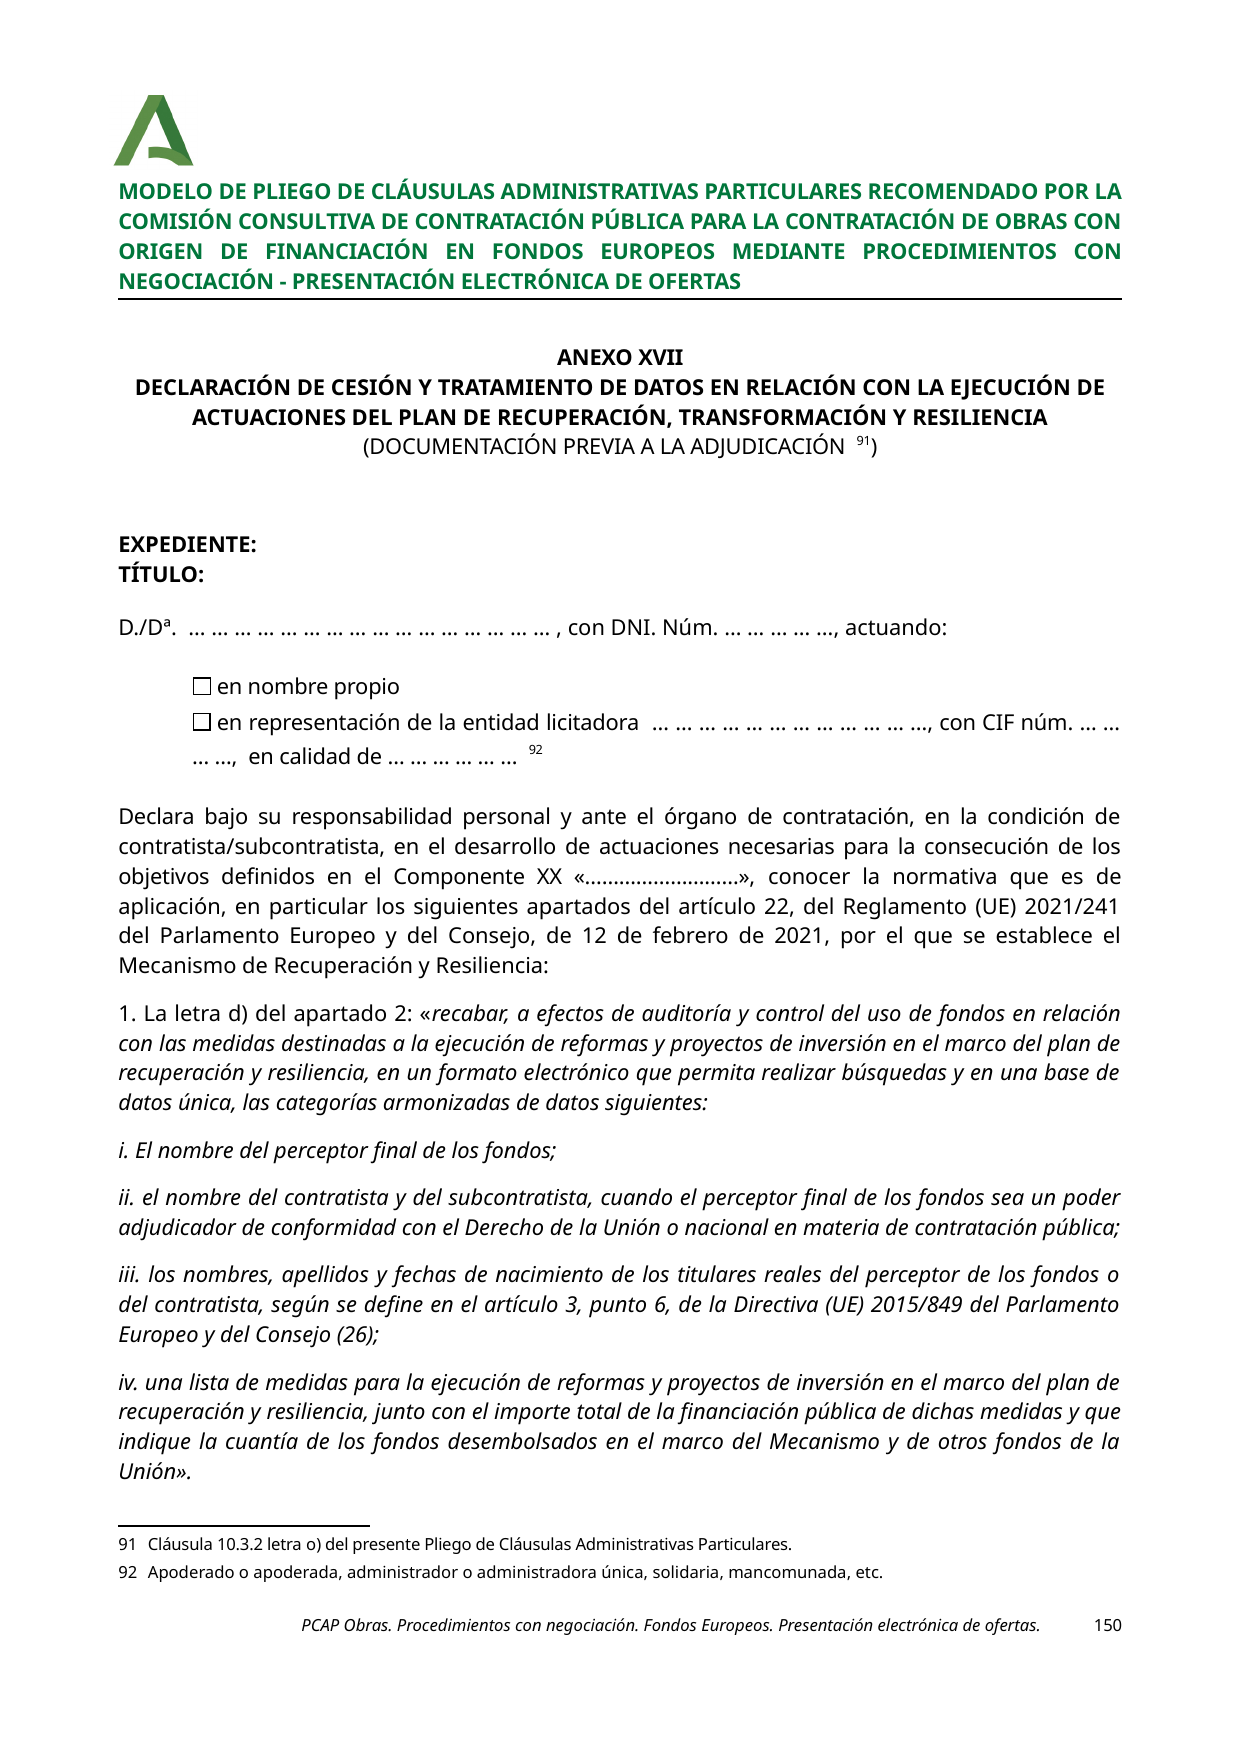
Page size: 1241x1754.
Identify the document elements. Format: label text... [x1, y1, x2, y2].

text Apoderado o apoderada, administrador o administradora única, solidaria, mancomunada, etc. [118, 1561, 1122, 1584]
text ii. el nombre del contratista y del subcontratista, cuando el perceptor final de los fondos sea un poder adjudicador de conformidad con el Derecho de la Unión o nacional en materia de contratación pública; [118, 1182, 1122, 1242]
picture [109, 90, 198, 170]
text MODELO DE PLIEGO DE CLÁUSULAS ADMINISTRATIVAS PARTICULARES RECOMENDADO POR LA COMISIÓN CONSULTIVA DE CONTRATACIÓN PÚBLICA PARA LA CONTRATACIÓN DE OBRAS CON ORIGEN DE FINANCIACIÓN EN FONDOS EUROPEOS MEDIANTE PROCEDIMIENTOS CON NEGOCIACIÓN - PRESENTACIÓN ELECTRÓNICA DE OFERTAS [118, 176, 1122, 298]
text iii. los nombres, apellidos y fechas de nacimiento de los titulares reales del perceptor de los fondos o del contratista, según se define en el artículo 3, punto 6, de la Directiva (UE) 2015/849 del Parlamento Europeo y del Consejo (26); [118, 1259, 1122, 1349]
text (DOCUMENTACIÓN PREVIA A LA ADJUDICACIÓN ) [118, 431, 1122, 461]
text 1. La letra d) del apartado 2: «recabar, a efectos de auditoría y control del uso de fondos en relación con las medidas destinadas a la ejecución de reformas y proyectos de inversión en el marco del plan de recuperación y resiliencia, en un formato electrónico que permita realizar búsquedas y en una base de datos única, las categorías armonizadas de datos siguientes: [118, 998, 1122, 1117]
text Declara bajo su responsabilidad personal y ante el órgano de contratación, en la condición de contratista/subcontratista, en el desarrollo de actuaciones necesarias para la consecución de los objetivos definidos en el Componente XX «………………………», conocer la normativa que es de aplicación, en particular los siguientes apartados del artículo 22, del Reglamento (UE) 2021/241 del Parlamento Europeo y del Consejo, de 12 de febrero de 2021, por el que se establece el Mecanismo de Recuperación y Resiliencia: [118, 801, 1122, 980]
text iv. una lista de medidas para la ejecución de reformas y proyectos de inversión en el marco del plan de recuperación y resiliencia, junto con el importe total de la financiación pública de dichas medidas y que indique la cuantía de los fondos desembolsados en el marco del Mecanismo y de otros fondos de la Unión». [118, 1367, 1122, 1486]
text Cláusula 10.3.2 letra o) del presente Pliego de Cláusulas Administrativas Particulares. [118, 1532, 1122, 1555]
text DECLARACIÓN DE CESIÓN Y TRATAMIENTO DE DATOS EN RELACIÓN CON LA EJECUCIÓN DE ACTUACIONES DEL PLAN DE RECUPERACIÓN, TRANSFORMACIÓN Y RESILIENCIA [118, 372, 1122, 431]
text ANEXO XVII [118, 342, 1122, 372]
text D./Dª. … … … … … … … … … … … … … … … … , con DNI. Núm. … … … … …, actuando: [118, 612, 1122, 641]
text i. El nombre del perceptor final de los fondos; [118, 1135, 1122, 1164]
text en nombre propio [192, 671, 1122, 701]
text EXPEDIENTE: [118, 529, 1122, 559]
text TÍTULO: [118, 559, 1122, 589]
text en representación de la entidad licitadora … … … … … … … … … … … …, con CIF núm. … … … …, en calidad de … … … … … … [192, 707, 1122, 771]
